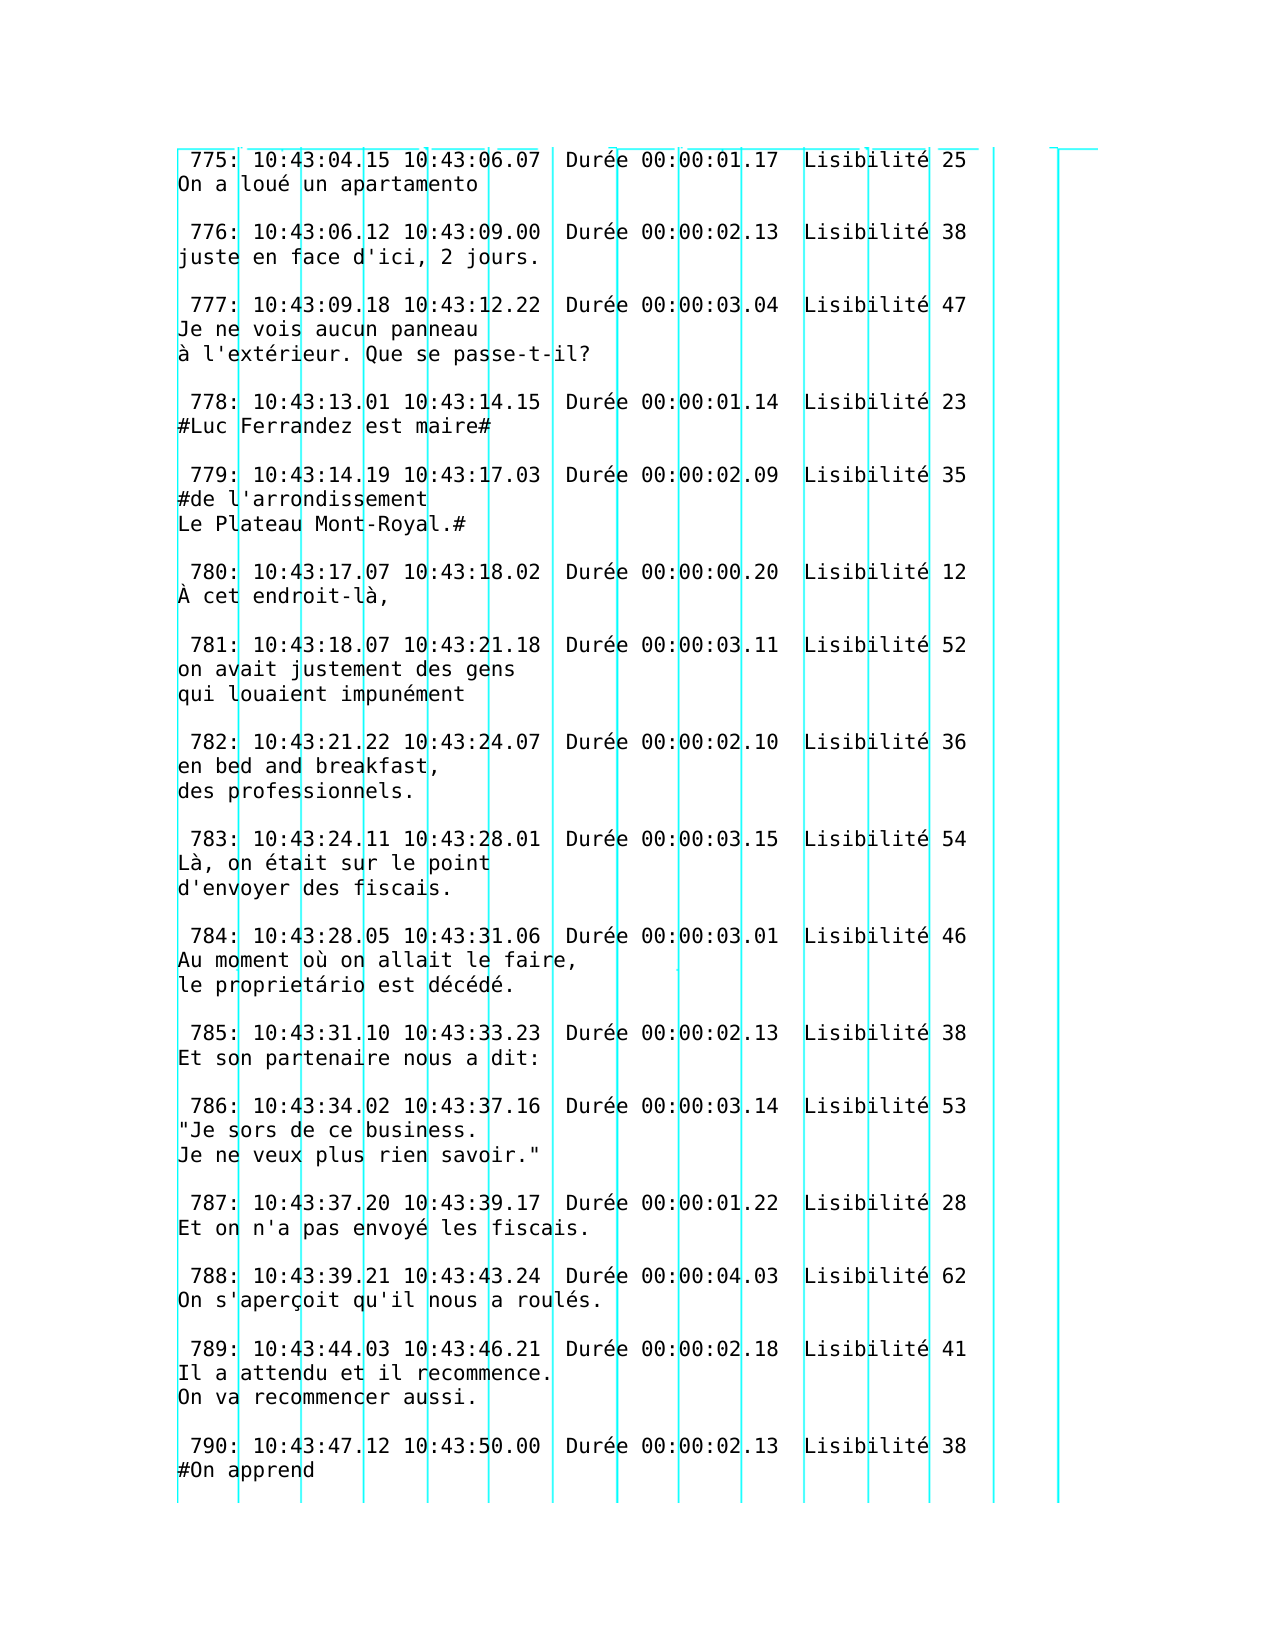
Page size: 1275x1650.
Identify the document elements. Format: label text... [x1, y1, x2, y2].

text 783: 10:43:24.11 10:43:28.01 Durée 00:00:03.15 Lisibilité 54 [177, 827, 1098, 851]
text 776: 10:43:06.12 10:43:09.00 Durée 00:00:02.13 Lisibilité 38 [177, 220, 1098, 245]
text 780: 10:43:17.07 10:43:18.02 Durée 00:00:00.20 Lisibilité 12 [177, 560, 1098, 584]
text On a loué un apartamento [177, 172, 1098, 196]
text Et son partenaire nous a dit: [177, 1046, 1098, 1070]
text Au moment où on allait le faire, [177, 948, 1098, 973]
text 790: 10:43:47.12 10:43:50.00 Durée 00:00:02.13 Lisibilité 38 [177, 1434, 1098, 1458]
picture [177, 147, 1098, 1503]
text 787: 10:43:37.20 10:43:39.17 Durée 00:00:01.22 Lisibilité 28 [177, 1191, 1098, 1216]
text des professionnels. [177, 779, 1098, 803]
text #On apprend [177, 1458, 1098, 1482]
text 777: 10:43:09.18 10:43:12.22 Durée 00:00:03.04 Lisibilité 47 [177, 293, 1098, 317]
text à l'extérieur. Que se passe-t-il? [177, 342, 1098, 366]
text Le Plateau Mont-Royal.# [177, 512, 1098, 536]
text 779: 10:43:14.19 10:43:17.03 Durée 00:00:02.09 Lisibilité 35 [177, 463, 1098, 487]
text on avait justement des gens [177, 657, 1098, 682]
text le proprietário est décédé. [177, 973, 1098, 997]
text On s'aperçoit qu'il nous a roulés. [177, 1288, 1098, 1313]
text "Je sors de ce business. [177, 1118, 1098, 1143]
text Je ne vois aucun panneau [177, 317, 1098, 342]
text À cet endroit-là, [177, 584, 1098, 609]
text Et on n'a pas envoyé les fiscais. [177, 1216, 1098, 1240]
text #Luc Ferrandez est maire# [177, 414, 1098, 439]
text #de l'arrondissement [177, 487, 1098, 512]
text qui louaient impunément [177, 682, 1098, 706]
text juste en face d'ici, 2 jours. [177, 245, 1098, 269]
text 788: 10:43:39.21 10:43:43.24 Durée 00:00:04.03 Lisibilité 62 [177, 1264, 1098, 1288]
text Je ne veux plus rien savoir." [177, 1143, 1098, 1167]
text 785: 10:43:31.10 10:43:33.23 Durée 00:00:02.13 Lisibilité 38 [177, 1021, 1098, 1046]
text On va recommencer aussi. [177, 1385, 1098, 1410]
text en bed and breakfast, [177, 754, 1098, 779]
text d'envoyer des fiscais. [177, 876, 1098, 900]
text 789: 10:43:44.03 10:43:46.21 Durée 00:00:02.18 Lisibilité 41 [177, 1337, 1098, 1361]
text 782: 10:43:21.22 10:43:24.07 Durée 00:00:02.10 Lisibilité 36 [177, 730, 1098, 754]
text 775: 10:43:04.15 10:43:06.07 Durée 00:00:01.17 Lisibilité 25 [177, 148, 1098, 172]
text Il a attendu et il recommence. [177, 1361, 1098, 1385]
text 786: 10:43:34.02 10:43:37.16 Durée 00:00:03.14 Lisibilité 53 [177, 1094, 1098, 1118]
text 781: 10:43:18.07 10:43:21.18 Durée 00:00:03.11 Lisibilité 52 [177, 633, 1098, 657]
text 778: 10:43:13.01 10:43:14.15 Durée 00:00:01.14 Lisibilité 23 [177, 390, 1098, 414]
text Là, on était sur le point [177, 851, 1098, 876]
text 784: 10:43:28.05 10:43:31.06 Durée 00:00:03.01 Lisibilité 46 [177, 924, 1098, 948]
